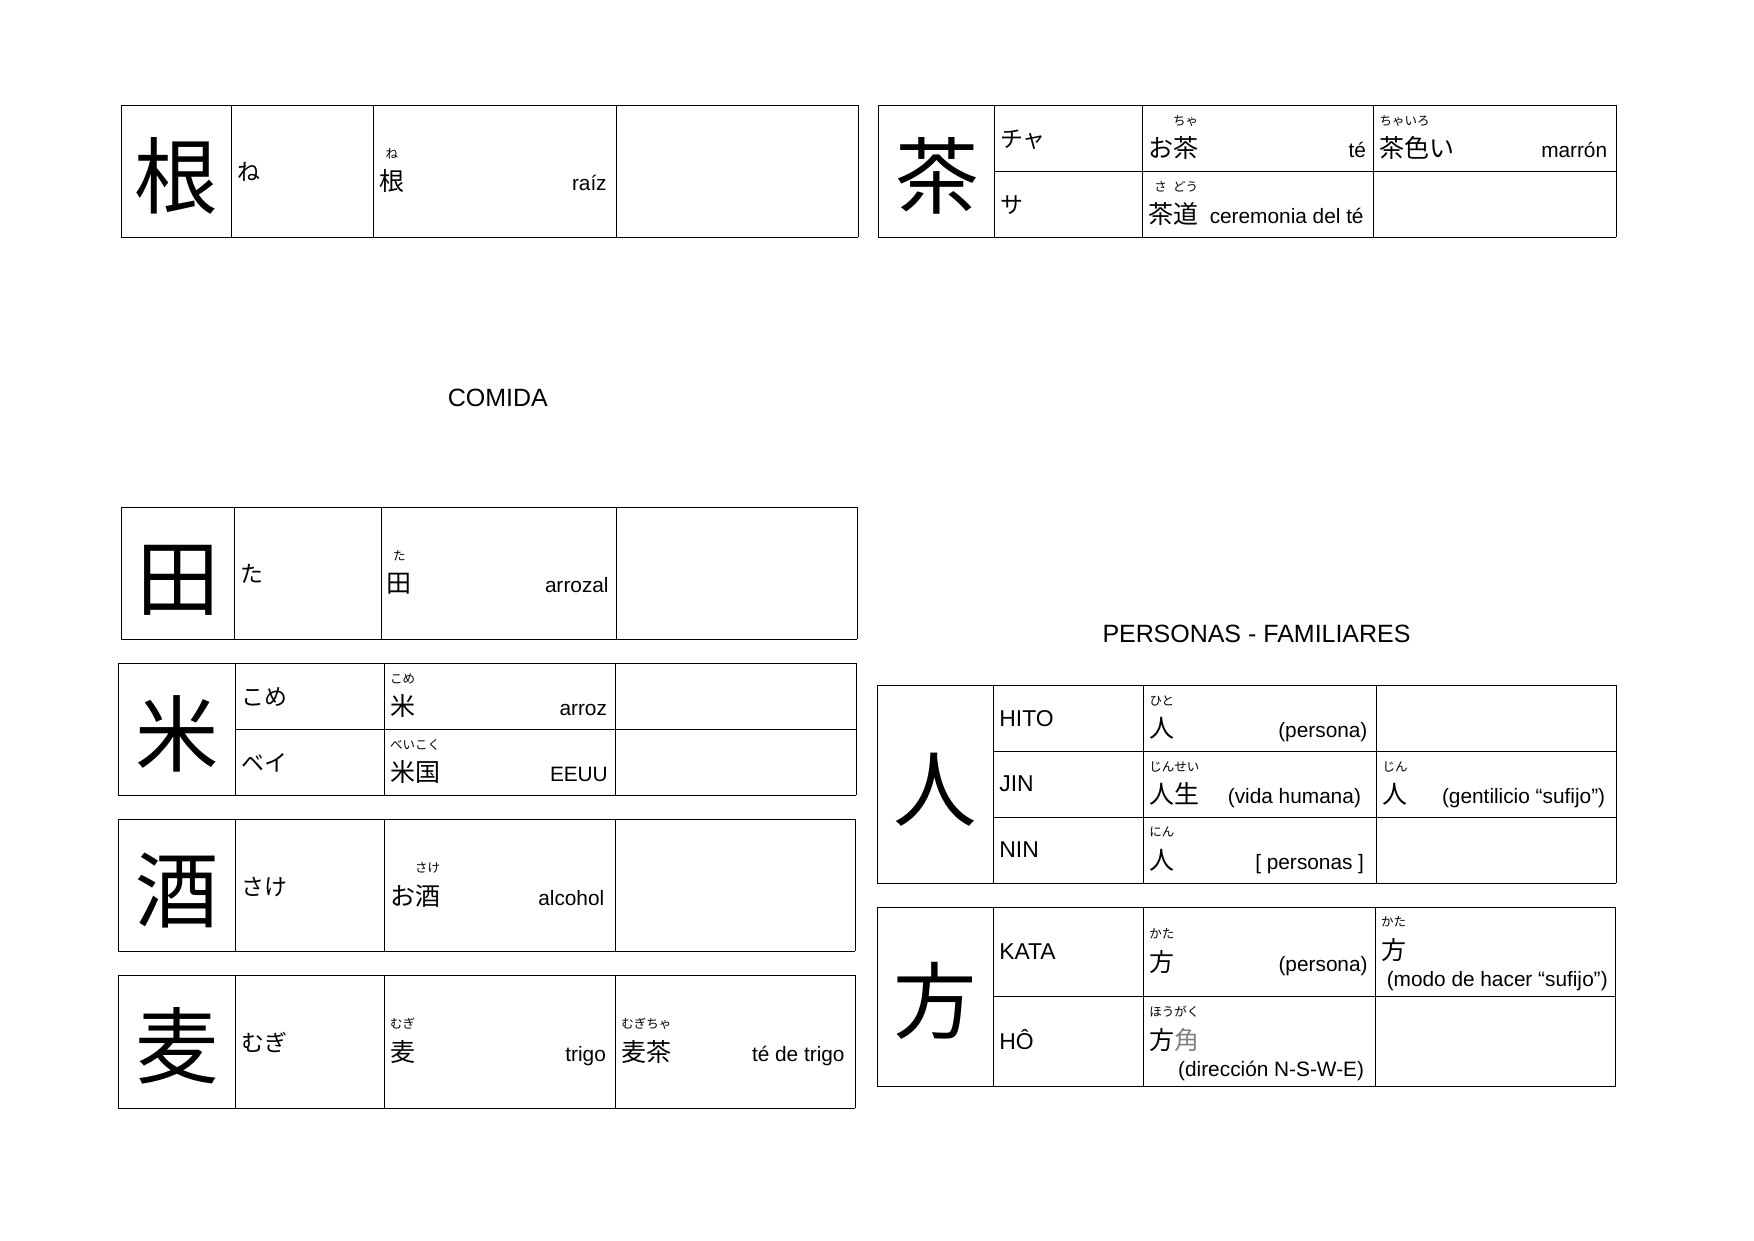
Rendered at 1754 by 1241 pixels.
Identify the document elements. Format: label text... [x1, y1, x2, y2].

table_header [616, 820, 855, 951]
table_header お茶ちゃ té [1143, 106, 1373, 171]
table_header KATA [994, 908, 1143, 996]
table_header 人ひと (persona) [1144, 686, 1376, 751]
table_header 根 [122, 106, 231, 237]
table_cell 人じん (gentilicio “sufijo”) [1377, 752, 1616, 817]
table_header ね [232, 106, 373, 237]
table_header [617, 106, 858, 237]
table_header 根ね raíz [374, 106, 616, 237]
table_header [1377, 686, 1616, 751]
table_header 田 [122, 508, 234, 639]
table_header 麦むぎ trigo [385, 976, 615, 1107]
table_header 米こめ arroz [385, 664, 615, 729]
table_cell [1376, 997, 1615, 1086]
text COMIDA [118, 383, 877, 412]
table_header 麦 [119, 976, 235, 1107]
table_header こめ [236, 664, 384, 729]
table_cell [1377, 818, 1616, 882]
table_cell 茶さ道どう ceremonia del té [1143, 172, 1373, 237]
table_header 麦むぎ茶ちゃ té de trigo [616, 976, 855, 1107]
table_cell 米べい国こく EEUU [385, 730, 615, 795]
table_cell [1374, 172, 1616, 237]
table_cell JIN [994, 752, 1143, 817]
table_cell ベイ [236, 730, 384, 795]
table_header [617, 508, 857, 639]
table_cell 人じん生せい (vida humana) [1144, 752, 1376, 817]
table_header 方かた (persona) [1144, 908, 1375, 996]
table_header お酒さけ alcohol [385, 820, 615, 951]
table_header HITO [994, 686, 1143, 751]
table_header 米 [119, 664, 235, 795]
table_header 茶ちゃ色いろい marrón [1374, 106, 1616, 171]
table_cell 方ほう角がく (dirección N-S-W-E) [1144, 997, 1375, 1086]
table_header 酒 [119, 820, 235, 951]
table_header むぎ [236, 976, 384, 1107]
table_header 人 [878, 686, 993, 882]
table_cell [616, 730, 856, 795]
table_cell NIN [994, 818, 1143, 882]
table_header 方かた (modo de hacer “sufijo”) [1376, 908, 1615, 996]
table_header さけ [236, 820, 384, 951]
table_header 田た arrozal [382, 508, 616, 639]
text PERSONAS - FAMILIARES [877, 619, 1636, 648]
table_header チャ [995, 106, 1142, 171]
table_cell HÔ [994, 997, 1143, 1086]
table_cell 人にん [ personas ] [1144, 818, 1376, 882]
table_header 方 [878, 908, 993, 1086]
table_cell サ [995, 172, 1142, 237]
table_header [616, 664, 856, 729]
table_header 茶 [879, 106, 994, 237]
table_header た [235, 508, 381, 639]
